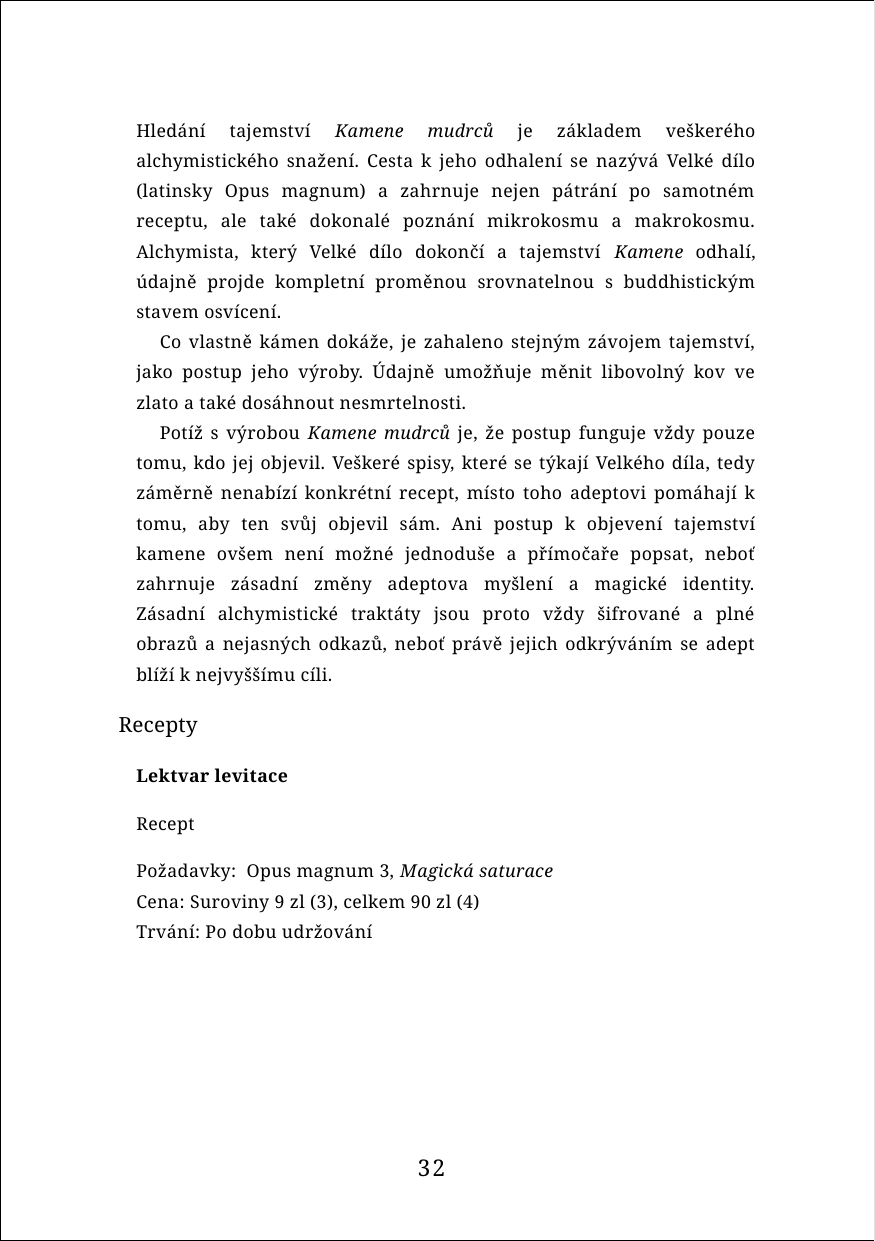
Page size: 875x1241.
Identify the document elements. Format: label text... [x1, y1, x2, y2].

text Požadavky: Opus magnum 3, Magická saturace Cena: Suroviny 9 zl (3), celkem 90 zl (4) Trvání: Po dobu udržování [136, 859, 756, 943]
text Recept [136, 811, 756, 835]
text Recepty [118, 710, 756, 738]
text Lektvar levitace [136, 763, 756, 787]
text Hledání tajemství Kamene mudrců je základem veškerého alchymistického snažení. Cesta k jeho odhalení se nazývá Velké dílo (latinsky Opus magnum) a zahrnuje nejen pátrání po samotném receptu, ale také dokonalé poznání mikrokosmu a makrokosmu. Alchymista, který Velké dílo dokončí a tajemství Kamene odhalí, údajně projde kompletní proměnou srovnatelnou s buddhistickým stavem osvícení. Co vlastně kámen dokáže, je zahaleno stejným závojem tajemství, jako postup jeho výroby. Údajně umožňuje měnit libovolný kov ve zlato a také dosáhnout nesmrtelnosti. Potíž s výrobou Kamene mudrců je, že postup funguje vždy pouze tomu, kdo jej objevil. Veškeré spisy, které se týkají Velkého díla, tedy záměrně nenabízí konkrétní recept, místo toho adeptovi pomáhají k tomu, aby ten svůj objevil sám. Ani postup k objevení tajemství kamene ovšem není možné jednoduše a přímočaře popsat, neboť zahrnuje zásadní změny adeptova myšlení a magické identity. Zásadní alchymistické traktáty jsou proto vždy šifrované a plné obrazů a nejasných odkazů, neboť právě jejich odkrýváním se adept blíží k nejvyššímu cíli. [136, 118, 756, 686]
